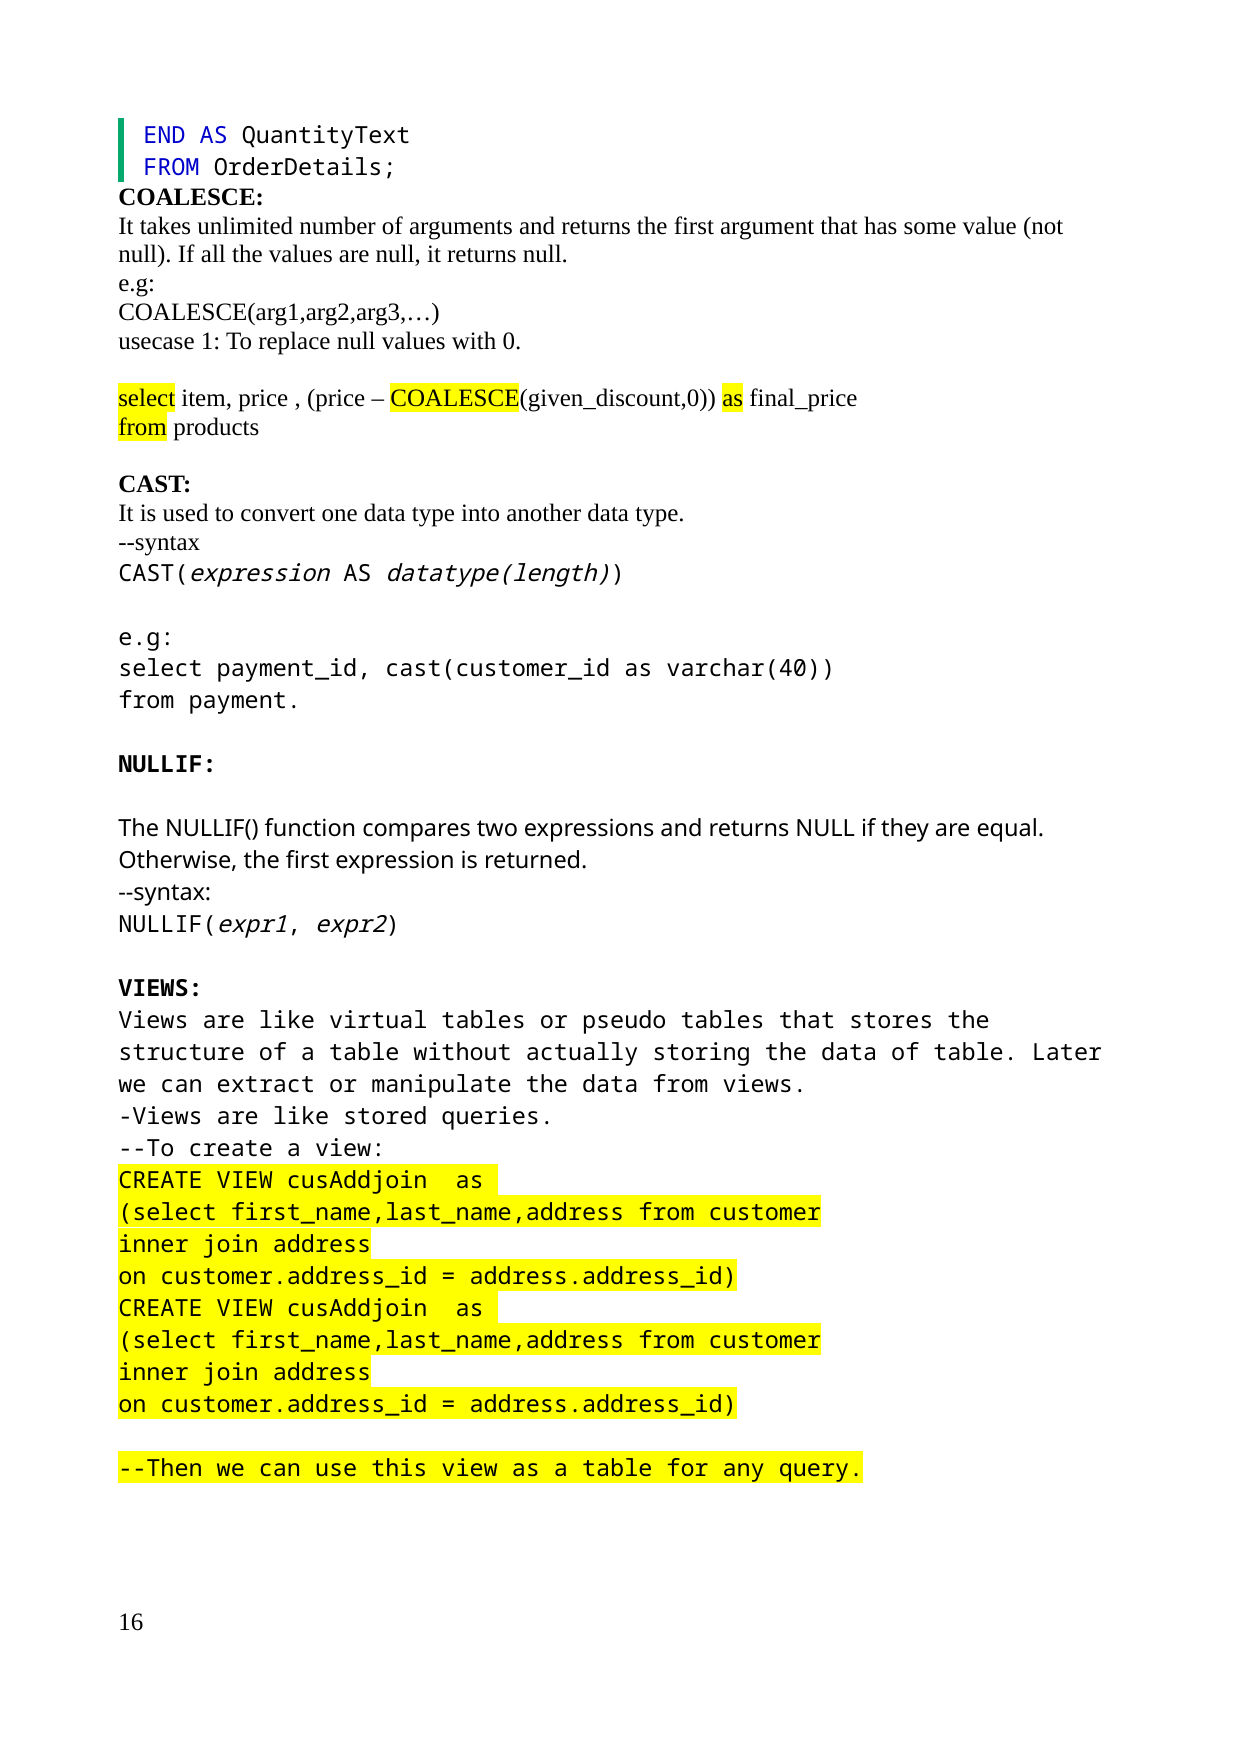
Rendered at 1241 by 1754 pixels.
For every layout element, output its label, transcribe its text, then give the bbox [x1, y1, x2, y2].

text The NULLIF() function compares two expressions and returns NULL if they are equal. Otherwise, the first expression is returned. [118, 812, 1122, 876]
text e.g: [118, 620, 1122, 652]
text CAST(expression AS datatype(length)) [118, 556, 1122, 588]
text inner join address [118, 1355, 1122, 1387]
text END AS QuantityText FROM OrderDetails; [124, 118, 1122, 182]
text usecase 1: To replace null values with 0. [118, 326, 1122, 354]
text It is used to convert one data type into another data type. [118, 498, 1122, 527]
text CAST: [118, 469, 1122, 498]
text from payment. [118, 684, 1122, 716]
text --syntax [118, 527, 1122, 556]
text --Then we can use this view as a table for any query. [118, 1451, 1122, 1483]
text NULLIF(expr1, expr2) [118, 908, 1122, 939]
text It takes unlimited number of arguments and returns the first argument that has some value (not null). If all the values are null, it returns null. [118, 211, 1122, 268]
text --syntax: [118, 876, 1122, 908]
text COALESCE: [118, 182, 1122, 211]
text e.g: [118, 268, 1122, 297]
text select payment_id, cast(customer_id as varchar(40)) [118, 652, 1122, 684]
text COALESCE(arg1,arg2,arg3,…) [118, 297, 1122, 326]
text inner join address [118, 1227, 1122, 1259]
text CREATE VIEW cusAddjoin as [118, 1291, 1122, 1323]
text --To create a view: [118, 1131, 1122, 1163]
text CREATE VIEW cusAddjoin as [118, 1163, 1122, 1195]
text (select first_name,last_name,address from customer [118, 1323, 1122, 1355]
text -Views are like stored queries. [118, 1099, 1122, 1131]
text (select first_name,last_name,address from customer [118, 1195, 1122, 1227]
text Views are like virtual tables or pseudo tables that stores the structure of a table without actually storing the data of table. Later we can extract or manipulate the data from views. [118, 1003, 1122, 1099]
text VIEWS: [118, 972, 1122, 1003]
text on customer.address_id = address.address_id) [118, 1259, 1122, 1291]
text NULLIF: [118, 748, 1122, 812]
text on customer.address_id = address.address_id) [118, 1387, 1122, 1419]
text select item, price , (price – COALESCE(given_discount,0)) as final_price [118, 383, 1122, 412]
text from products [118, 412, 1122, 441]
